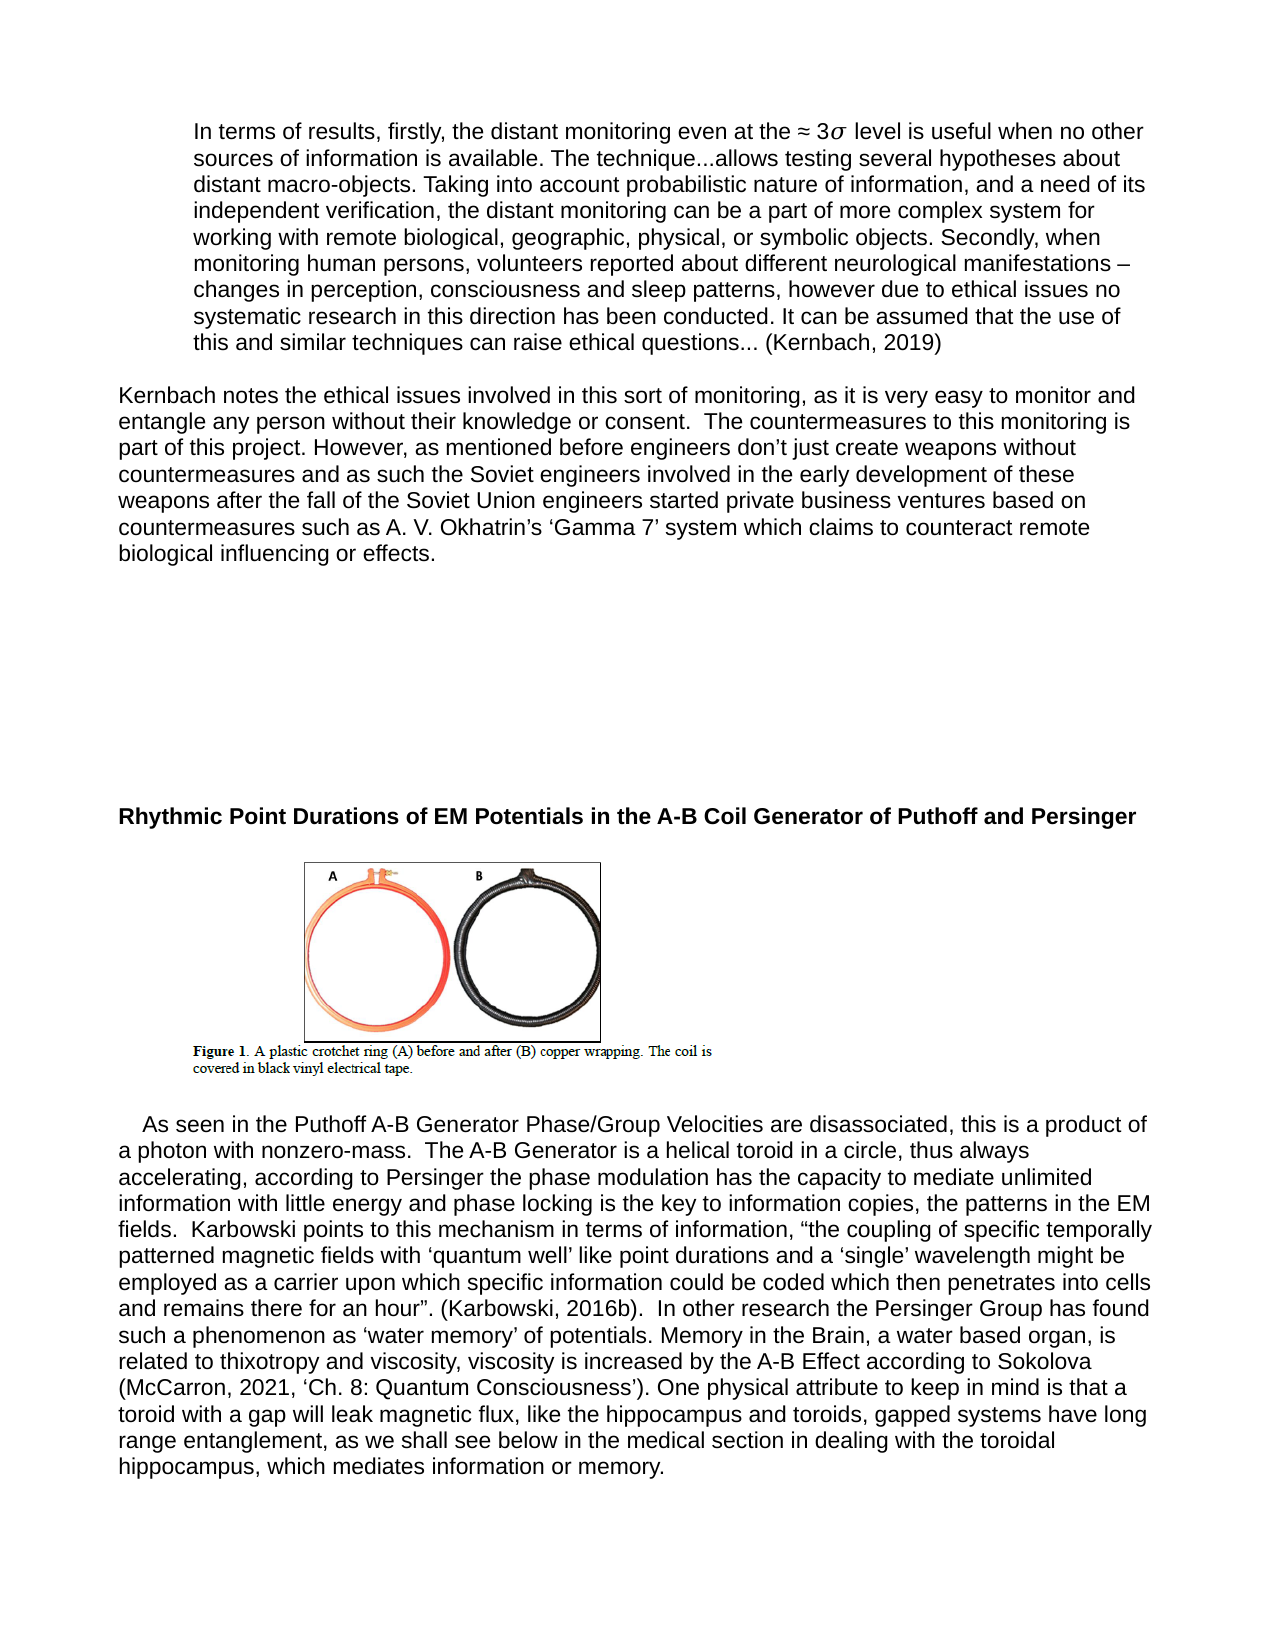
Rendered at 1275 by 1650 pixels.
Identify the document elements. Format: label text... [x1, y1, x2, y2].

text Rhythmic Point Durations of EM Potentials in the A-B Coil Generator of Puthoff and Persinger [118, 803, 1157, 830]
text As seen in the Puthoff A-B Generator Phase/Group Velocities are disassociated, this is a product of a photon with nonzero-mass. The A-B Generator is a helical toroid in a circle, thus always accelerating, according to Persinger the phase modulation has the capacity to mediate unlimited information with little energy and phase locking is the key to information copies, the patterns in the EM fields. Karbowski points to this mechanism in terms of information, “the coupling of specific temporally patterned magnetic fields with ‘quantum well’ like point durations and a ‘single’ wavelength might be employed as a carrier upon which specific information could be coded which then penetrates into cells and remains there for an hour”. (Karbowski, 2016b). In other research the Persinger Group has found such a phenomenon as ‘water memory’ of potentials. Memory in the Brain, a water based organ, is related to thixotropy and viscosity, viscosity is increased by the A-B Effect according to Sokolova (McCarron, 2021, ‘Ch. 8: Quantum Consciousness’). One physical attribute to keep in mind is that a toroid with a gap will leak magnetic flux, like the hippocampus and toroids, gapped systems have long range entanglement, as we shall see below in the medical section in dealing with the toroidal hippocampus, which mediates information or memory. [118, 1111, 1157, 1480]
text In terms of results, firstly, the distant monitoring even at the ≈ 3𝜎 level is useful when no other sources of information is available. The technique...allows testing several hypotheses about distant macro-objects. Taking into account probabilistic nature of information, and a need of its independent verification, the distant monitoring can be a part of more complex system for working with remote biological, geographic, physical, or symbolic objects. Secondly, when monitoring human persons, volunteers reported about different neurological manifestations – changes in perception, consciousness and sleep patterns, however due to ethical issues no systematic research in this direction has been conducted. It can be assumed that the use of this and similar techniques can raise ethical questions... (Kernbach, 2019) [193, 118, 1157, 355]
text Kernbach notes the ethical issues involved in this sort of monitoring, as it is very easy to monitor and entangle any person without their knowledge or consent. The countermeasures to this monitoring is part of this project. However, as mentioned before engineers don’t just create weapons without countermeasures and as such the Soviet engineers involved in the early development of these weapons after the fall of the Soviet Union engineers started private business ventures based on countermeasures such as A. V. Okhatrin’s ‘Gamma 7’ system which claims to counteract remote biological influencing or effects. [118, 382, 1157, 566]
picture [163, 847, 733, 1085]
